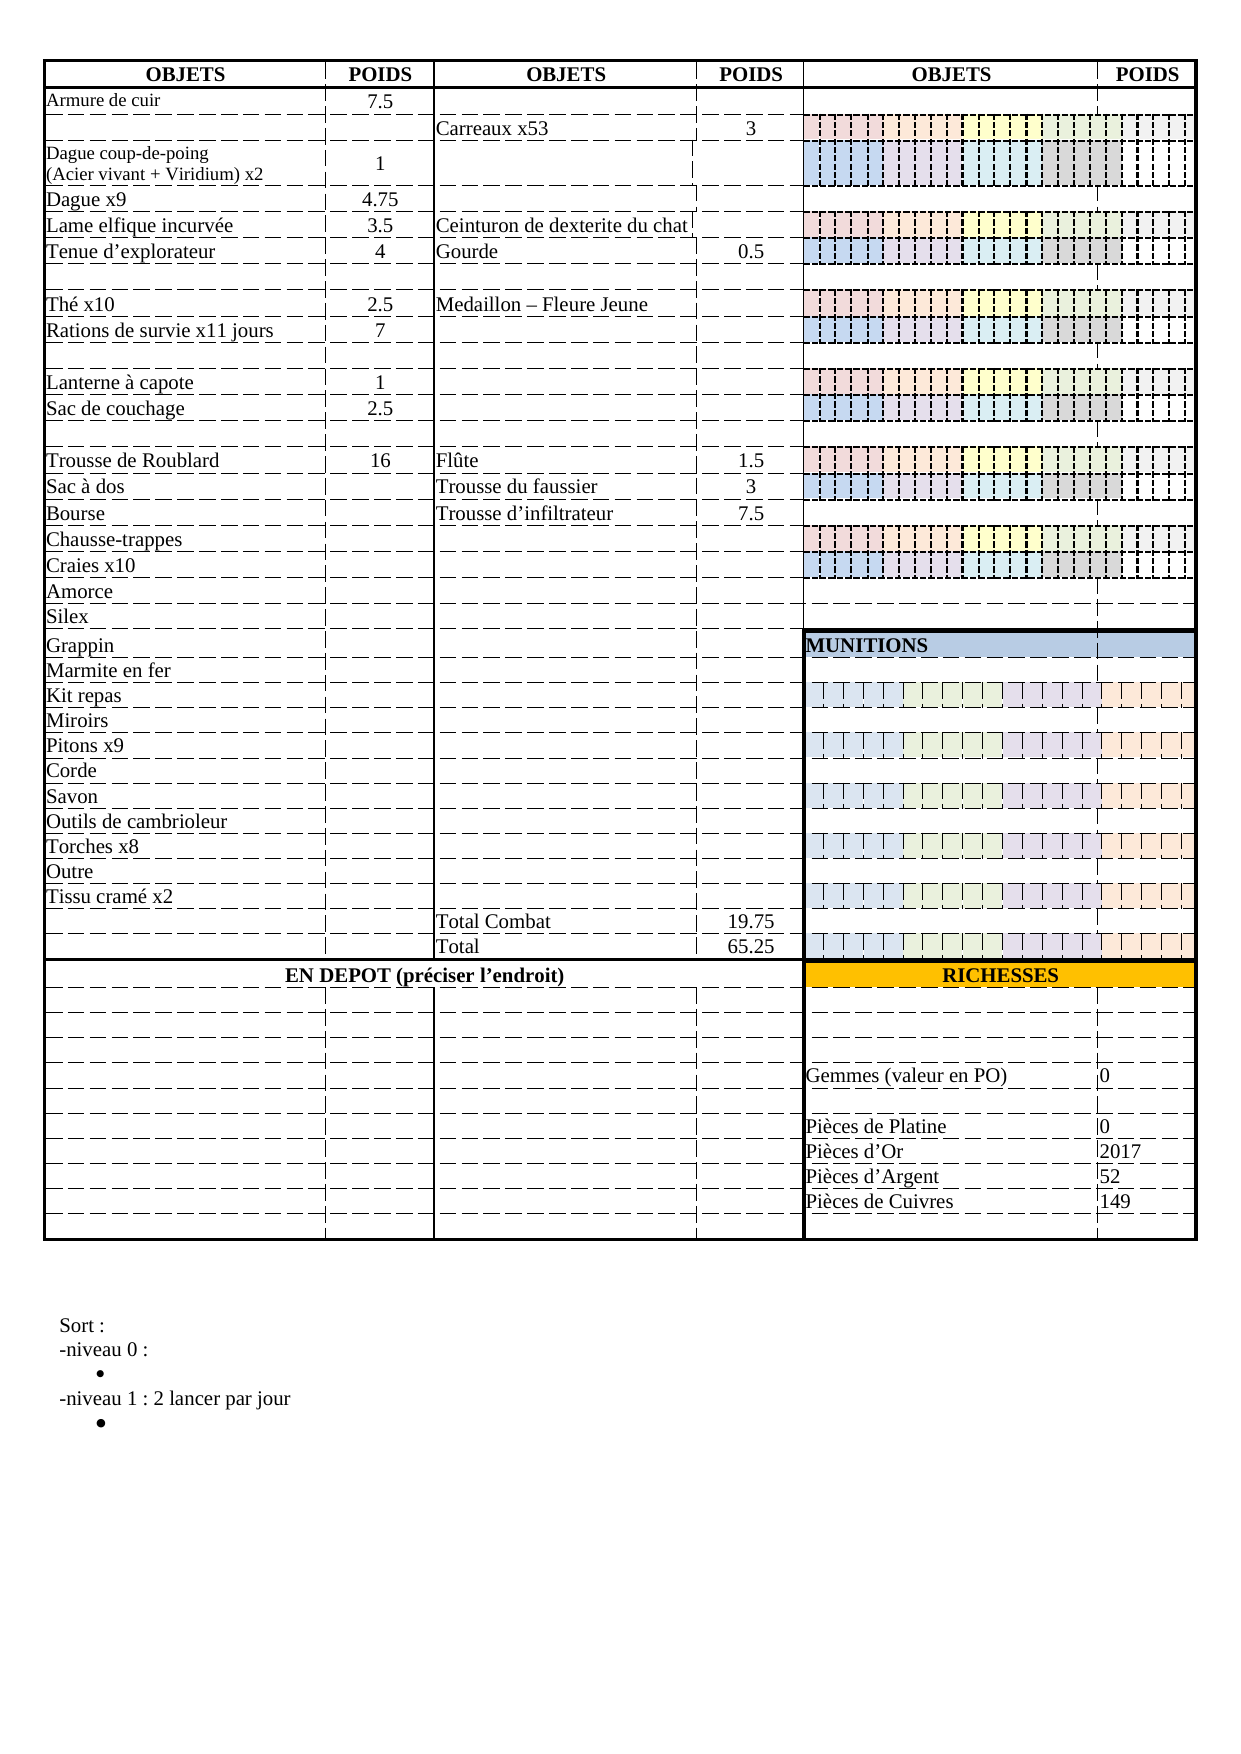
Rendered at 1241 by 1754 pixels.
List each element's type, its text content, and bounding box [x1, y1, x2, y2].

table_cell [325, 657, 433, 682]
table_cell [804, 289, 819, 316]
table_cell Savon [46, 783, 325, 808]
table_cell [1098, 908, 1194, 933]
table_cell [883, 473, 899, 498]
table_cell [1122, 394, 1137, 420]
table_cell [1122, 368, 1137, 394]
table_cell [899, 114, 915, 139]
table_cell [435, 987, 697, 1012]
table_cell [1090, 316, 1106, 342]
table_cell [1169, 211, 1185, 237]
table_cell [979, 316, 994, 342]
table_cell [1122, 114, 1137, 139]
table_cell [806, 933, 824, 958]
table_cell [1138, 316, 1153, 342]
table_cell [1090, 289, 1106, 316]
table_cell [1138, 368, 1153, 394]
table_cell [1003, 933, 1022, 958]
table_cell [806, 1088, 1098, 1112]
table_cell [1153, 114, 1169, 139]
table_cell [883, 551, 899, 577]
table_cell Torches x8 [46, 833, 325, 858]
table_cell [963, 114, 979, 139]
table_cell [1141, 732, 1161, 757]
table_cell [820, 140, 835, 185]
table_cell Marmite en fer [46, 657, 325, 682]
table_cell Sac de couchage [46, 394, 325, 420]
table_cell Trousse de Roublard [46, 446, 325, 472]
table_cell [1169, 237, 1185, 263]
table_cell [820, 473, 835, 498]
table_cell [1185, 551, 1194, 577]
table_cell [697, 368, 803, 394]
table_cell [931, 368, 947, 394]
table_cell [804, 603, 1098, 628]
table_cell [1122, 883, 1141, 908]
table_cell [1153, 394, 1169, 420]
table_cell [903, 833, 923, 858]
table_cell [697, 420, 803, 446]
table_cell [1010, 446, 1026, 472]
table_cell 4 [325, 237, 433, 263]
table_cell [1185, 446, 1194, 472]
table_cell [697, 628, 802, 657]
table_cell [325, 1037, 433, 1062]
table_cell [963, 525, 979, 551]
table_cell [983, 682, 1002, 707]
table_cell [435, 682, 697, 707]
table_cell [325, 342, 433, 368]
table_cell [1098, 633, 1194, 657]
table_cell [1082, 682, 1102, 707]
table_cell 19.75 [697, 908, 802, 933]
table_cell Grappin [46, 628, 325, 657]
table_cell [899, 237, 915, 263]
table_cell [994, 114, 1010, 139]
table_cell Lanterne à capote [46, 368, 325, 394]
table_cell [1122, 473, 1137, 498]
table_cell [899, 446, 915, 472]
table_cell [1042, 316, 1058, 342]
table_cell [697, 551, 803, 577]
table_cell [804, 140, 819, 185]
table_cell [868, 446, 883, 472]
table_cell [994, 446, 1010, 472]
table_cell [883, 114, 899, 139]
table_cell [1122, 211, 1137, 237]
table_cell [325, 987, 433, 1012]
table_cell [1062, 682, 1082, 707]
table_cell [903, 732, 923, 757]
table_cell [963, 783, 983, 808]
table_cell [804, 394, 819, 420]
table_cell [697, 263, 803, 289]
table_cell [435, 89, 697, 113]
table_cell [1122, 237, 1137, 263]
table_cell [325, 628, 433, 657]
table_cell [46, 987, 325, 1012]
table_cell [963, 551, 979, 577]
table_cell [1062, 883, 1082, 908]
table_cell [1003, 833, 1022, 858]
table_cell [1185, 289, 1194, 316]
table_cell [1102, 883, 1122, 908]
table_cell [943, 883, 962, 908]
table_cell 3 [697, 114, 803, 139]
table_cell [697, 1088, 802, 1112]
table_cell [1074, 237, 1090, 263]
table_cell [1042, 933, 1062, 958]
table_cell [1169, 394, 1185, 420]
table_cell [1122, 732, 1141, 757]
table_cell [1098, 185, 1194, 211]
table_cell [1102, 732, 1122, 757]
table_cell [883, 732, 903, 757]
table_cell 149 [1098, 1188, 1194, 1213]
table_cell [325, 1213, 433, 1238]
table_cell [1026, 289, 1042, 316]
table_cell [851, 237, 868, 263]
table_cell [1141, 833, 1161, 858]
table_cell [868, 114, 883, 139]
table_cell [697, 1213, 802, 1238]
table_cell [820, 394, 835, 420]
table_cell [1161, 732, 1181, 757]
table_cell [915, 289, 931, 316]
table_cell [963, 883, 983, 908]
table_cell [804, 525, 819, 551]
table_cell [435, 858, 697, 883]
table_cell [697, 1188, 802, 1213]
table_cell [883, 883, 903, 908]
table_cell [804, 114, 819, 139]
table_cell [883, 933, 903, 958]
table_cell [994, 140, 1010, 185]
table_cell [931, 551, 947, 577]
table_cell [1074, 525, 1090, 551]
table_cell [1042, 237, 1058, 263]
table_cell Total [435, 933, 697, 958]
table_cell [325, 1163, 433, 1188]
table_cell [1106, 394, 1122, 420]
table_cell [994, 525, 1010, 551]
table_cell [1181, 883, 1194, 908]
table_cell [325, 1188, 433, 1213]
table_cell [983, 883, 1002, 908]
table_cell [325, 908, 433, 933]
table_cell Thé x10 [46, 289, 325, 316]
table_cell [1058, 394, 1074, 420]
table_cell [899, 140, 915, 185]
table_cell [804, 263, 1098, 289]
table_cell [899, 394, 915, 420]
table_cell [1022, 783, 1042, 808]
table_cell [435, 140, 693, 185]
table_cell [835, 211, 851, 237]
table_cell [1098, 1088, 1194, 1112]
table_cell [820, 551, 835, 577]
table_cell Craies x10 [46, 551, 325, 577]
table_cell [868, 551, 883, 577]
table_cell [899, 368, 915, 394]
table_cell Pitons x9 [46, 732, 325, 757]
table_cell [868, 394, 883, 420]
table_cell [1169, 316, 1185, 342]
table_cell [963, 446, 979, 472]
table_cell [804, 342, 1098, 368]
table_cell [883, 211, 899, 237]
table_cell [963, 933, 983, 958]
table_cell [325, 833, 433, 858]
table_cell [994, 551, 1010, 577]
table_header OBJETS [46, 62, 325, 86]
table_cell [943, 682, 962, 707]
table_cell [1098, 808, 1194, 833]
table_cell [1026, 140, 1042, 185]
table_cell [1106, 237, 1122, 263]
table_cell [820, 237, 835, 263]
table_cell [1003, 783, 1022, 808]
table_cell [1138, 446, 1153, 472]
table_cell [868, 316, 883, 342]
table_cell [435, 368, 697, 394]
table_cell [1161, 933, 1181, 958]
table_cell [806, 833, 824, 858]
table_cell [435, 732, 697, 757]
table_cell Outre [46, 858, 325, 883]
table_cell [915, 394, 931, 420]
table_cell [1022, 732, 1042, 757]
table_cell 2.5 [325, 394, 433, 420]
table_cell [943, 783, 962, 808]
table_cell [804, 473, 819, 498]
table_cell [697, 758, 802, 782]
table_cell [1169, 289, 1185, 316]
table_cell [435, 342, 697, 368]
table_cell [697, 89, 803, 113]
table_cell [899, 211, 915, 237]
table_cell [1098, 89, 1194, 113]
table_cell [1074, 368, 1090, 394]
table_cell [931, 394, 947, 420]
table_cell [1138, 289, 1153, 316]
table_cell [843, 883, 863, 908]
table_cell [835, 446, 851, 472]
table_cell [46, 1012, 325, 1037]
table_cell [1141, 682, 1161, 707]
table_cell [820, 525, 835, 551]
table_cell [824, 883, 843, 908]
table_cell [1106, 368, 1122, 394]
table_cell [325, 1062, 433, 1087]
table_cell [804, 551, 819, 577]
table_cell [806, 758, 1098, 782]
table_cell [697, 394, 803, 420]
table_cell [697, 732, 802, 757]
table_cell [1058, 237, 1074, 263]
table_cell [1042, 732, 1062, 757]
table_cell [1153, 525, 1169, 551]
table_cell Kit repas [46, 682, 325, 707]
table_cell [697, 316, 803, 342]
table_cell [804, 316, 819, 342]
table_cell [1185, 114, 1194, 139]
table_cell [915, 237, 931, 263]
table_cell [1026, 114, 1042, 139]
table_cell [923, 933, 943, 958]
table_cell [931, 316, 947, 342]
table_cell [1181, 732, 1194, 757]
table_cell [1022, 833, 1042, 858]
table_cell Chausse-trappes [46, 525, 325, 551]
table_cell [851, 289, 868, 316]
table_cell [1122, 446, 1137, 472]
table_cell [1181, 783, 1194, 808]
table_cell [325, 263, 433, 289]
table_cell Medaillon – Fleure Jeune [435, 289, 697, 316]
table_cell [435, 185, 697, 211]
table_cell [899, 289, 915, 316]
table_cell [903, 883, 923, 908]
table_cell [947, 368, 962, 394]
table_cell [1042, 368, 1058, 394]
table_cell [325, 682, 433, 707]
table_cell [1062, 933, 1082, 958]
table_cell Miroirs [46, 707, 325, 732]
table_cell [843, 682, 863, 707]
table_cell [1098, 342, 1194, 368]
table_cell 65.25 [697, 933, 802, 958]
table_cell [435, 883, 697, 908]
table_cell [1010, 551, 1026, 577]
table_cell [325, 1138, 433, 1163]
table_cell [1058, 551, 1074, 577]
table_cell [835, 316, 851, 342]
table_cell [1138, 525, 1153, 551]
table_cell [1003, 883, 1022, 908]
table_cell [1141, 933, 1161, 958]
table_cell [806, 1213, 1098, 1238]
table_cell [806, 858, 1098, 883]
table_cell [994, 394, 1010, 420]
table_cell [1042, 525, 1058, 551]
table_cell [963, 833, 983, 858]
table_cell [46, 342, 325, 368]
table_cell [697, 657, 802, 682]
table_cell Pièces d’Or [806, 1138, 1098, 1163]
table_cell [835, 289, 851, 316]
table_cell [1042, 446, 1058, 472]
table_cell 4.75 [325, 185, 433, 211]
table_cell [851, 368, 868, 394]
table_cell Flûte [435, 446, 697, 472]
table_cell Pièces de Platine [806, 1113, 1098, 1138]
table_cell [1181, 933, 1194, 958]
table_cell [1106, 446, 1122, 472]
text -niveau 1 : 2 lancer par jour [59, 1386, 1181, 1409]
table_cell [1026, 525, 1042, 551]
table_cell [1074, 394, 1090, 420]
table_cell 3.5 [325, 211, 433, 237]
table_cell [697, 289, 803, 316]
table_header POIDS [325, 62, 433, 86]
table_cell [697, 808, 802, 833]
table_cell [883, 316, 899, 342]
table_cell [947, 211, 962, 237]
table_cell [1010, 316, 1026, 342]
table_cell [1026, 394, 1042, 420]
table_cell [697, 858, 802, 883]
table_cell [947, 551, 962, 577]
table_cell [994, 316, 1010, 342]
table_cell [1153, 289, 1169, 316]
table_cell [1181, 833, 1194, 858]
table_cell [835, 551, 851, 577]
table_cell [325, 1012, 433, 1037]
table_cell [325, 551, 433, 577]
table_cell [1042, 394, 1058, 420]
table_cell [806, 883, 824, 908]
table_cell [864, 682, 883, 707]
table_cell [994, 237, 1010, 263]
table_cell [983, 933, 1002, 958]
table_cell [806, 808, 1098, 833]
table_cell [931, 446, 947, 472]
table_cell [1003, 732, 1022, 757]
table_cell [1138, 394, 1153, 420]
table_cell [435, 783, 697, 808]
table_cell [883, 783, 903, 808]
table_cell [851, 316, 868, 342]
table_cell [435, 808, 697, 833]
table_cell [963, 237, 979, 263]
table_cell [979, 289, 994, 316]
table_cell [1042, 833, 1062, 858]
table_cell [864, 933, 883, 958]
table_cell [325, 577, 433, 603]
table_cell [435, 420, 697, 446]
table_cell [435, 1213, 697, 1238]
table_cell [1082, 933, 1102, 958]
table_cell [1082, 883, 1102, 908]
table_cell [824, 933, 843, 958]
table_cell [820, 114, 835, 139]
table_cell [46, 263, 325, 289]
table_cell 7.5 [325, 89, 433, 113]
table_cell 1 [325, 368, 433, 394]
table_cell [963, 140, 979, 185]
table_cell [820, 368, 835, 394]
table_cell [1153, 316, 1169, 342]
table_cell [697, 707, 802, 732]
table_cell [697, 1138, 802, 1163]
table_cell [851, 473, 868, 498]
table_cell [994, 473, 1010, 498]
table_cell [1169, 473, 1185, 498]
table_cell [1138, 551, 1153, 577]
table_cell [1058, 446, 1074, 472]
table_cell [1082, 732, 1102, 757]
table_cell [979, 446, 994, 472]
table_cell 1.5 [697, 446, 803, 472]
table_cell [851, 114, 868, 139]
table_cell [947, 316, 962, 342]
table_cell [46, 1188, 325, 1213]
table_cell [947, 446, 962, 472]
table_cell [983, 783, 1002, 808]
table_cell [1090, 140, 1106, 185]
table_cell [1141, 883, 1161, 908]
table_cell [824, 732, 843, 757]
table_cell [1153, 551, 1169, 577]
table_cell [1106, 316, 1122, 342]
table_cell [1026, 446, 1042, 472]
table_cell [947, 140, 962, 185]
table_cell [851, 551, 868, 577]
table_cell [1106, 551, 1122, 577]
table_cell [899, 473, 915, 498]
table_cell [963, 394, 979, 420]
table_cell [1098, 577, 1194, 603]
table_cell [1098, 1213, 1194, 1238]
table_cell [1153, 368, 1169, 394]
table_cell [697, 682, 802, 707]
table_cell [1098, 758, 1194, 782]
table_cell [923, 833, 943, 858]
table_cell Tenue d’explorateur [46, 237, 325, 263]
table_cell [851, 211, 868, 237]
table_cell [1185, 316, 1194, 342]
table_cell [693, 140, 803, 185]
table_cell Pièces de Cuivres [806, 1188, 1098, 1213]
table_cell 0 [1098, 1062, 1194, 1087]
table_cell [46, 933, 325, 958]
table_cell [1138, 237, 1153, 263]
table_cell [1181, 682, 1194, 707]
table_cell [1138, 211, 1153, 237]
table_cell [1074, 473, 1090, 498]
table_cell [435, 1113, 697, 1138]
table_cell [804, 89, 1098, 113]
table_cell [883, 237, 899, 263]
table_cell Trousse du faussier [435, 473, 697, 498]
table_cell [1169, 368, 1185, 394]
table_cell [824, 783, 843, 808]
table_cell [1122, 682, 1141, 707]
table_cell Outils de cambrioleur [46, 808, 325, 833]
table_cell [1090, 394, 1106, 420]
table_cell [851, 394, 868, 420]
table_cell [806, 707, 1098, 732]
table_cell [883, 446, 899, 472]
table_cell 2.5 [325, 289, 433, 316]
table_cell [697, 1037, 802, 1062]
table_cell 7 [325, 316, 433, 342]
table_header OBJETS [435, 62, 697, 86]
table_cell [1090, 525, 1106, 551]
table_cell [931, 525, 947, 551]
table_cell [835, 525, 851, 551]
table_header OBJETS [804, 62, 1098, 86]
table_cell [915, 446, 931, 472]
table_cell [923, 883, 943, 908]
table_cell [1062, 732, 1082, 757]
table_cell [820, 316, 835, 342]
table_cell [1138, 473, 1153, 498]
table_cell [1122, 551, 1137, 577]
table_cell [1010, 237, 1026, 263]
table_cell [994, 289, 1010, 316]
table_cell [325, 732, 433, 757]
table_cell [804, 237, 819, 263]
table_cell [46, 1113, 325, 1138]
table_cell [1042, 211, 1058, 237]
table_cell [1090, 211, 1106, 237]
table_cell [1098, 263, 1194, 289]
table_cell [1185, 368, 1194, 394]
table_cell [1090, 446, 1106, 472]
table_cell [697, 577, 803, 603]
table_header POIDS [1098, 62, 1194, 86]
table_cell [1153, 237, 1169, 263]
table_cell [835, 237, 851, 263]
table_cell [864, 783, 883, 808]
table_cell [325, 114, 433, 139]
table_cell [979, 237, 994, 263]
table_cell [1122, 783, 1141, 808]
table_cell [804, 420, 1098, 446]
table_cell [325, 1113, 433, 1138]
table_cell [915, 140, 931, 185]
table_cell [325, 808, 433, 833]
table_cell [1042, 682, 1062, 707]
table_cell [1185, 211, 1194, 237]
table_cell 3 [697, 473, 803, 498]
table_cell [1074, 140, 1090, 185]
table_cell Carreaux x53 [435, 114, 697, 139]
table_cell [1074, 446, 1090, 472]
table_cell [883, 140, 899, 185]
table_cell [1098, 1037, 1194, 1062]
table_cell [806, 657, 1098, 682]
table_cell [697, 833, 802, 858]
table_cell [1090, 237, 1106, 263]
table_cell [435, 603, 697, 628]
table_cell [947, 394, 962, 420]
table_cell [903, 682, 923, 707]
table_cell [983, 833, 1002, 858]
table_cell [979, 525, 994, 551]
table_cell [325, 603, 433, 628]
table_cell [1026, 473, 1042, 498]
table_cell Dague coup-de-poing (Acier vivant + Viridium) x2 [46, 140, 325, 185]
table_cell [325, 420, 433, 446]
table_cell [1106, 211, 1122, 237]
table_cell [435, 628, 697, 657]
table_cell [697, 783, 802, 808]
table_header POIDS [697, 62, 803, 86]
table_cell [883, 833, 903, 858]
table_cell [963, 316, 979, 342]
table_cell [1098, 420, 1194, 446]
table_cell MUNITIONS [806, 633, 1098, 657]
table_cell [697, 603, 803, 628]
table_cell [915, 473, 931, 498]
table_cell [868, 289, 883, 316]
table_cell [979, 140, 994, 185]
table_cell Amorce [46, 577, 325, 603]
table_cell [1106, 289, 1122, 316]
table_cell [915, 551, 931, 577]
table_cell [435, 1163, 697, 1188]
table_cell [435, 1062, 697, 1087]
table_cell [435, 833, 697, 858]
table_cell [325, 758, 433, 782]
table_cell [435, 657, 697, 682]
table_cell [1106, 473, 1122, 498]
table_cell [697, 883, 802, 908]
table_cell Tissu cramé x2 [46, 883, 325, 908]
table_cell [1106, 140, 1122, 185]
table_cell [804, 446, 819, 472]
table_cell [806, 1037, 1098, 1062]
table_cell [1042, 783, 1062, 808]
table_cell [1074, 551, 1090, 577]
table_cell [864, 883, 883, 908]
table_cell [1169, 525, 1185, 551]
table_cell [1010, 211, 1026, 237]
table_cell [1106, 525, 1122, 551]
table_cell 16 [325, 446, 433, 472]
table_cell [915, 316, 931, 342]
table_cell [1153, 211, 1169, 237]
table_cell [46, 1213, 325, 1238]
table_cell [864, 732, 883, 757]
table_cell [843, 732, 863, 757]
table_cell [1022, 883, 1042, 908]
table_cell [843, 783, 863, 808]
table_cell [1026, 316, 1042, 342]
table_cell [1058, 140, 1074, 185]
table_cell [1022, 933, 1042, 958]
table_cell [883, 525, 899, 551]
table_cell 7.5 [697, 499, 803, 525]
table_cell [1058, 114, 1074, 139]
table_cell [1169, 114, 1185, 139]
table_cell [915, 211, 931, 237]
table_cell [835, 140, 851, 185]
table_cell [697, 987, 802, 1012]
table_cell [1042, 883, 1062, 908]
table_cell [1010, 289, 1026, 316]
table_cell [923, 682, 943, 707]
table_cell [931, 211, 947, 237]
table_cell [435, 1188, 697, 1213]
table_cell [1138, 140, 1153, 185]
table_cell [435, 1012, 697, 1037]
table_cell [325, 473, 433, 498]
table_cell [1062, 783, 1082, 808]
table_cell 52 [1098, 1163, 1194, 1188]
text -niveau 0 : [59, 1337, 1181, 1361]
table_cell [1122, 525, 1137, 551]
table_cell [903, 933, 923, 958]
table_cell [435, 525, 697, 551]
table_cell [979, 551, 994, 577]
table_cell [1074, 289, 1090, 316]
table_cell [806, 987, 1098, 1012]
table_cell [1153, 446, 1169, 472]
table_cell [697, 1062, 802, 1087]
table_cell [435, 316, 697, 342]
table_cell [1185, 237, 1194, 263]
table_cell [947, 114, 962, 139]
table_cell [325, 933, 433, 958]
table_cell [1026, 368, 1042, 394]
table_cell [46, 1138, 325, 1163]
table_cell [1102, 933, 1122, 958]
table_cell [994, 368, 1010, 394]
table_cell [1003, 682, 1022, 707]
table_cell [899, 551, 915, 577]
table_cell [693, 211, 803, 237]
table_cell [435, 1088, 697, 1112]
table_cell [697, 1012, 802, 1037]
table_cell [1062, 833, 1082, 858]
table_cell [979, 394, 994, 420]
table_cell [46, 114, 325, 139]
table_cell [1153, 473, 1169, 498]
table_cell [963, 732, 983, 757]
table_cell [883, 682, 903, 707]
table_cell [435, 1037, 697, 1062]
table_cell Pièces d’Argent [806, 1163, 1098, 1188]
table_cell [868, 140, 883, 185]
table_cell [1169, 551, 1185, 577]
table_cell [1074, 114, 1090, 139]
table_cell Ceinturon de dexterite du chat [435, 211, 693, 237]
table_cell [824, 682, 843, 707]
table_cell [883, 289, 899, 316]
table_cell [1102, 682, 1122, 707]
table_cell [1022, 682, 1042, 707]
table_cell [804, 185, 1098, 211]
table_cell [851, 446, 868, 472]
table_cell [835, 394, 851, 420]
table_cell [1098, 603, 1194, 628]
table_cell [435, 263, 697, 289]
table_cell [1090, 551, 1106, 577]
table_cell [806, 682, 824, 707]
table_cell Gourde [435, 237, 697, 263]
table_cell [1169, 140, 1185, 185]
table_cell [835, 368, 851, 394]
table_cell [1026, 237, 1042, 263]
table_cell [46, 1163, 325, 1188]
table_cell [806, 783, 824, 808]
table_cell [435, 1138, 697, 1163]
table_cell [1026, 211, 1042, 237]
table_cell [1010, 525, 1026, 551]
table_cell Rations de survie x11 jours [46, 316, 325, 342]
table_cell [1042, 473, 1058, 498]
table_cell [804, 577, 1098, 603]
table_cell [820, 211, 835, 237]
table_cell [979, 368, 994, 394]
table_cell [868, 211, 883, 237]
table_cell [835, 114, 851, 139]
table_cell [435, 551, 697, 577]
table_cell [923, 732, 943, 757]
table_cell [979, 211, 994, 237]
text Sort : [59, 1313, 1181, 1337]
table_cell [899, 525, 915, 551]
table_cell [697, 185, 803, 211]
table_cell [1161, 883, 1181, 908]
table_cell Dague x9 [46, 185, 325, 211]
table_cell [915, 525, 931, 551]
table_cell [1042, 140, 1058, 185]
table_cell [963, 473, 979, 498]
table_cell [1082, 833, 1102, 858]
table_cell [1090, 368, 1106, 394]
table_cell [1010, 140, 1026, 185]
table_cell [325, 707, 433, 732]
table_cell [1153, 140, 1169, 185]
table_cell [1074, 211, 1090, 237]
table_cell [46, 1088, 325, 1112]
table_cell Total Combat [435, 908, 697, 933]
table_cell [1122, 833, 1141, 858]
table_cell [325, 783, 433, 808]
table_cell [435, 394, 697, 420]
table_cell [824, 833, 843, 858]
table_cell [843, 933, 863, 958]
table_cell [325, 499, 433, 525]
table_cell [943, 732, 962, 757]
table_cell [1026, 551, 1042, 577]
table_cell [820, 446, 835, 472]
table_cell [915, 368, 931, 394]
table_cell [947, 473, 962, 498]
table_cell [1042, 551, 1058, 577]
table_cell [806, 732, 824, 757]
table_cell [868, 237, 883, 263]
table_cell [1122, 933, 1141, 958]
table_cell [1090, 473, 1106, 498]
table_cell Armure de cuir [46, 89, 325, 113]
table_cell [46, 420, 325, 446]
table_cell [1098, 499, 1194, 525]
table_cell [806, 908, 1098, 933]
table_cell [983, 732, 1002, 757]
table_cell [46, 1037, 325, 1062]
table_cell [325, 883, 433, 908]
table_cell [46, 1062, 325, 1087]
table_cell Bourse [46, 499, 325, 525]
table_cell Gemmes (valeur en PO) [806, 1062, 1098, 1087]
table_cell [325, 525, 433, 551]
table_cell [1042, 114, 1058, 139]
table_cell [1042, 289, 1058, 316]
table_cell [1058, 316, 1074, 342]
table_cell [931, 473, 947, 498]
table_cell [1098, 987, 1194, 1012]
table_cell [1098, 858, 1194, 883]
table_cell 2017 [1098, 1138, 1194, 1163]
table_cell [1169, 446, 1185, 472]
table_cell 0.5 [697, 237, 803, 263]
table_cell [1185, 525, 1194, 551]
table_cell Silex [46, 603, 325, 628]
table_cell [1185, 140, 1194, 185]
table_cell [883, 394, 899, 420]
table_cell [1106, 114, 1122, 139]
table_cell [806, 1012, 1098, 1037]
table_cell 1 [325, 140, 433, 185]
table_cell [963, 211, 979, 237]
table_cell [868, 525, 883, 551]
table_cell [1098, 1012, 1194, 1037]
table_cell [697, 1113, 802, 1138]
table_cell [1161, 833, 1181, 858]
table_cell [804, 499, 1098, 525]
table_cell [1161, 783, 1181, 808]
table_cell [804, 211, 819, 237]
table_cell [325, 858, 433, 883]
table_cell [1122, 140, 1137, 185]
table_cell [1185, 473, 1194, 498]
table_cell [943, 833, 962, 858]
table_cell [943, 933, 962, 958]
table_cell [820, 289, 835, 316]
table_cell [1082, 783, 1102, 808]
table_cell [1058, 525, 1074, 551]
table_cell [1058, 289, 1074, 316]
table_cell [947, 525, 962, 551]
table_cell [947, 237, 962, 263]
table_cell [1058, 368, 1074, 394]
table_cell [883, 368, 899, 394]
table_cell [697, 525, 803, 551]
table_cell 0 [1098, 1113, 1194, 1138]
table_cell [963, 368, 979, 394]
table_cell [1058, 473, 1074, 498]
table_cell [1098, 657, 1194, 682]
table_cell [1010, 368, 1026, 394]
table_cell [1058, 211, 1074, 237]
table_cell [1010, 473, 1026, 498]
table_cell [843, 833, 863, 858]
table_cell [994, 211, 1010, 237]
table_cell [963, 682, 983, 707]
table_cell [947, 289, 962, 316]
table_cell [851, 525, 868, 551]
table_cell [868, 368, 883, 394]
table_cell Lame elfique incurvée [46, 211, 325, 237]
table_cell [903, 783, 923, 808]
table_cell RICHESSES [806, 963, 1194, 987]
table_cell [46, 908, 325, 933]
table_cell [1074, 316, 1090, 342]
table_cell [868, 473, 883, 498]
table_cell [697, 1163, 802, 1188]
table_cell [923, 783, 943, 808]
table_cell [851, 140, 868, 185]
table_cell [899, 316, 915, 342]
table_cell [1161, 682, 1181, 707]
table_cell EN DEPOT (préciser l’endroit) [46, 961, 802, 987]
table_cell [979, 473, 994, 498]
table_cell [1138, 114, 1153, 139]
table_cell [963, 289, 979, 316]
table_cell [435, 758, 697, 782]
table_cell Trousse d’infiltrateur [435, 499, 697, 525]
table_cell [1185, 394, 1194, 420]
table_cell [1010, 114, 1026, 139]
table_cell [1098, 707, 1194, 732]
table_cell [1122, 289, 1137, 316]
table_cell [1010, 394, 1026, 420]
table_cell [325, 1088, 433, 1112]
table_cell [697, 342, 803, 368]
table_cell [804, 368, 819, 394]
table_cell [931, 140, 947, 185]
table_cell [1102, 783, 1122, 808]
table_cell Corde [46, 758, 325, 782]
table_cell [1102, 833, 1122, 858]
table_cell [1090, 114, 1106, 139]
table_cell [435, 577, 697, 603]
table_cell [931, 237, 947, 263]
table_cell [1141, 783, 1161, 808]
table_cell Sac à dos [46, 473, 325, 498]
table_cell [979, 114, 994, 139]
table_cell [435, 707, 697, 732]
table_cell [915, 114, 931, 139]
table_cell [931, 114, 947, 139]
table_cell [931, 289, 947, 316]
table_cell [864, 833, 883, 858]
table_cell [835, 473, 851, 498]
table_cell [1122, 316, 1137, 342]
